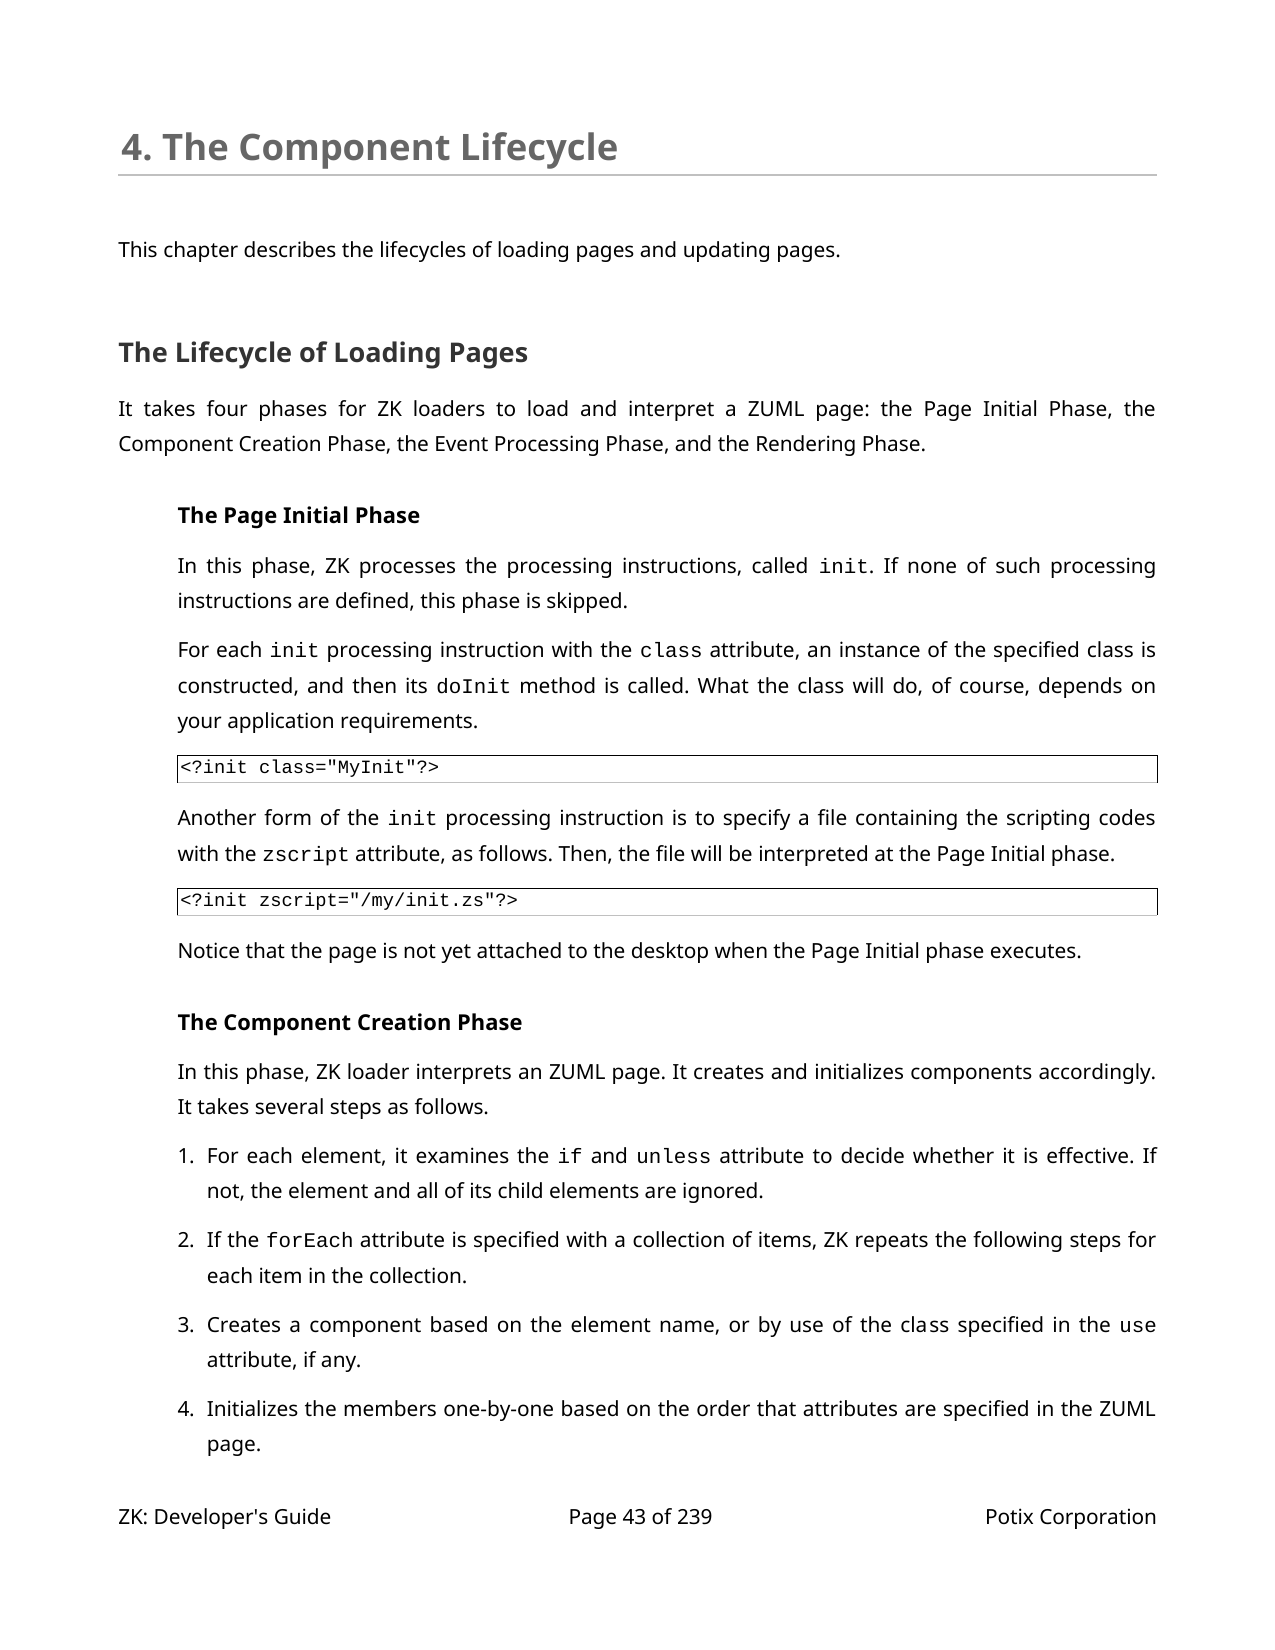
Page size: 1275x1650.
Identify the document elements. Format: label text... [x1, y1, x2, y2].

subtitle 4. The Component Lifecycle [118, 118, 1157, 174]
list Creates a component based on the element name, or by use of the class specified in the use attribute, if any. [177, 1310, 1157, 1374]
text Another form of the init processing instruction is to specify a file containing the scripting codes with the zscript attribute, as follows. Then, the file will be interpreted at the Page Initial phase. [177, 803, 1157, 867]
subtitle The Component Creation Phase [177, 1006, 1157, 1036]
list For each element, it examines the if and unless attribute to decide whether it is effective. If not, the element and all of its child elements are ignored. [177, 1141, 1157, 1205]
text <?init class="MyInit"?> [178, 756, 1157, 782]
list If the forEach attribute is specified with a collection of items, ZK repeats the following steps for each item in the collection. [177, 1226, 1157, 1289]
subtitle The Page Initial Phase [177, 500, 1157, 530]
text It takes four phases for ZK loaders to load and interpret a ZUML page: the Page Initial Phase, the Component Creation Phase, the Event Processing Phase, and the Rendering Phase. [118, 394, 1157, 458]
list Initializes the members one-by-one based on the order that attributes are specified in the ZUML page. [177, 1394, 1157, 1458]
subtitle The Lifecycle of Loading Pages [118, 334, 1157, 371]
text In this phase, ZK processes the processing instructions, called init. If none of such processing instructions are defined, this phase is skipped. [177, 551, 1157, 615]
text <?init zscript="/my/init.zs"?> [178, 889, 1157, 915]
text For each init processing instruction with the class attribute, an instance of the specified class is constructed, and then its doInit method is called. What the class will do, of course, depends on your application requirements. [177, 635, 1157, 734]
text In this phase, ZK loader interprets an ZUML page. It creates and initializes components accordingly. It takes several steps as follows. [177, 1057, 1157, 1121]
text Notice that the page is not yet attached to the desktop when the Page Initial phase executes. [177, 936, 1157, 964]
text This chapter describes the lifecycles of loading pages and updating pages. [118, 235, 1157, 263]
